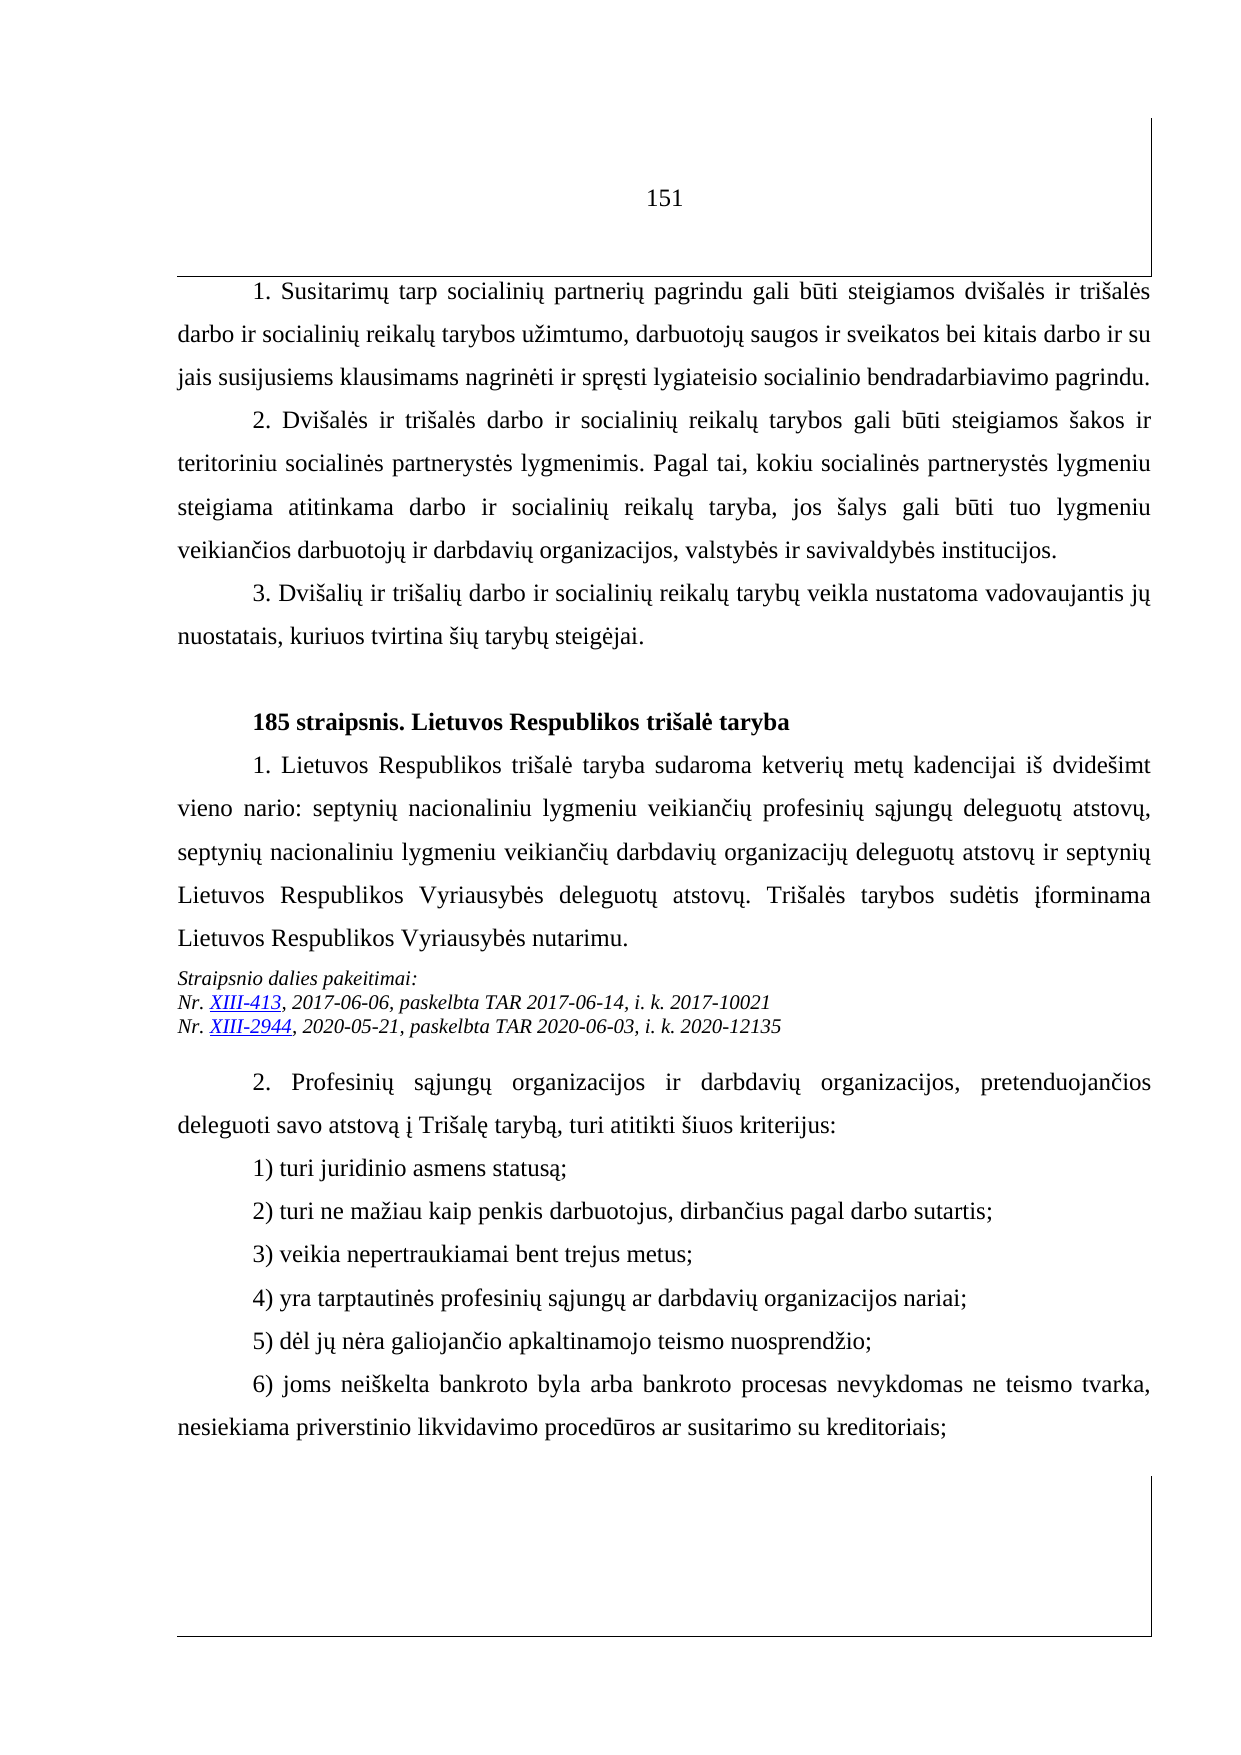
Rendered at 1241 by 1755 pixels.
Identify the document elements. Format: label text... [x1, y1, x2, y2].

text 2. Profesinių sąjungų organizacijos ir darbdavių organizacijos, pretenduojančios deleguoti savo atstovą į Trišalę tarybą, turi atitikti šiuos kriterijus: [177, 1067, 1152, 1139]
text 2. Dvišalės ir trišalės darbo ir socialinių reikalų tarybos gali būti steigiamos šakos ir teritoriniu socialinės partnerystės lygmenimis. Pagal tai, kokiu socialinės partnerystės lygmeniu steigiama atitinkama darbo ir socialinių reikalų taryba, jos šalys gali būti tuo lygmeniu veikiančios darbuotojų ir darbdavių organizacijos, valstybės ir savivaldybės institucijos. [177, 405, 1152, 563]
text 3) veikia nepertraukiamai bent trejus metus; [177, 1239, 1152, 1268]
text 5) dėl jų nėra galiojančio apkaltinamojo teismo nuosprendžio; [177, 1326, 1152, 1354]
text 4) yra tarptautinės profesinių sąjungų ar darbdavių organizacijos nariai; [177, 1283, 1152, 1311]
text Straipsnio dalies pakeitimai: [177, 966, 1152, 990]
text Nr. XIII-413, 2017-06-06, paskelbta TAR 2017-06-14, i. k. 2017-10021 [177, 990, 1152, 1014]
text Nr. XIII-2944, 2020-05-21, paskelbta TAR 2020-06-03, i. k. 2020-12135 [177, 1014, 1152, 1038]
text 2) turi ne mažiau kaip penkis darbuotojus, dirbančius pagal darbo sutartis; [177, 1196, 1152, 1225]
text 6) joms neiškelta bankroto byla arba bankroto procesas nevykdomas ne teismo tvarka, nesiekiama priverstinio likvidavimo procedūros ar susitarimo su kreditoriais; [177, 1369, 1152, 1441]
text 1. Susitarimų tarp socialinių partnerių pagrindu gali būti steigiamos dvišalės ir trišalės darbo ir socialinių reikalų tarybos užimtumo, darbuotojų saugos ir sveikatos bei kitais darbo ir su jais susijusiems klausimams nagrinėti ir spręsti lygiateisio socialinio bendradarbiavimo pagrindu. [177, 276, 1152, 391]
text 1) turi juridinio asmens statusą; [177, 1153, 1152, 1182]
text 185 straipsnis. Lietuvos Respublikos trišalė taryba [177, 707, 1152, 736]
text 1. Lietuvos Respublikos trišalė taryba sudaroma ketverių metų kadencijai iš dvidešimt vieno nario: septynių nacionaliniu lygmeniu veikiančių profesinių sąjungų deleguotų atstovų, septynių nacionaliniu lygmeniu veikiančių darbdavių organizacijų deleguotų atstovų ir septynių Lietuvos Respublikos Vyriausybės deleguotų atstovų. Trišalės tarybos sudėtis įforminama Lietuvos Respublikos Vyriausybės nutarimu. [177, 750, 1152, 952]
text 3. Dvišalių ir trišalių darbo ir socialinių reikalų tarybų veikla nustatoma vadovaujantis jų nuostatais, kuriuos tvirtina šių tarybų steigėjai. [177, 578, 1152, 650]
